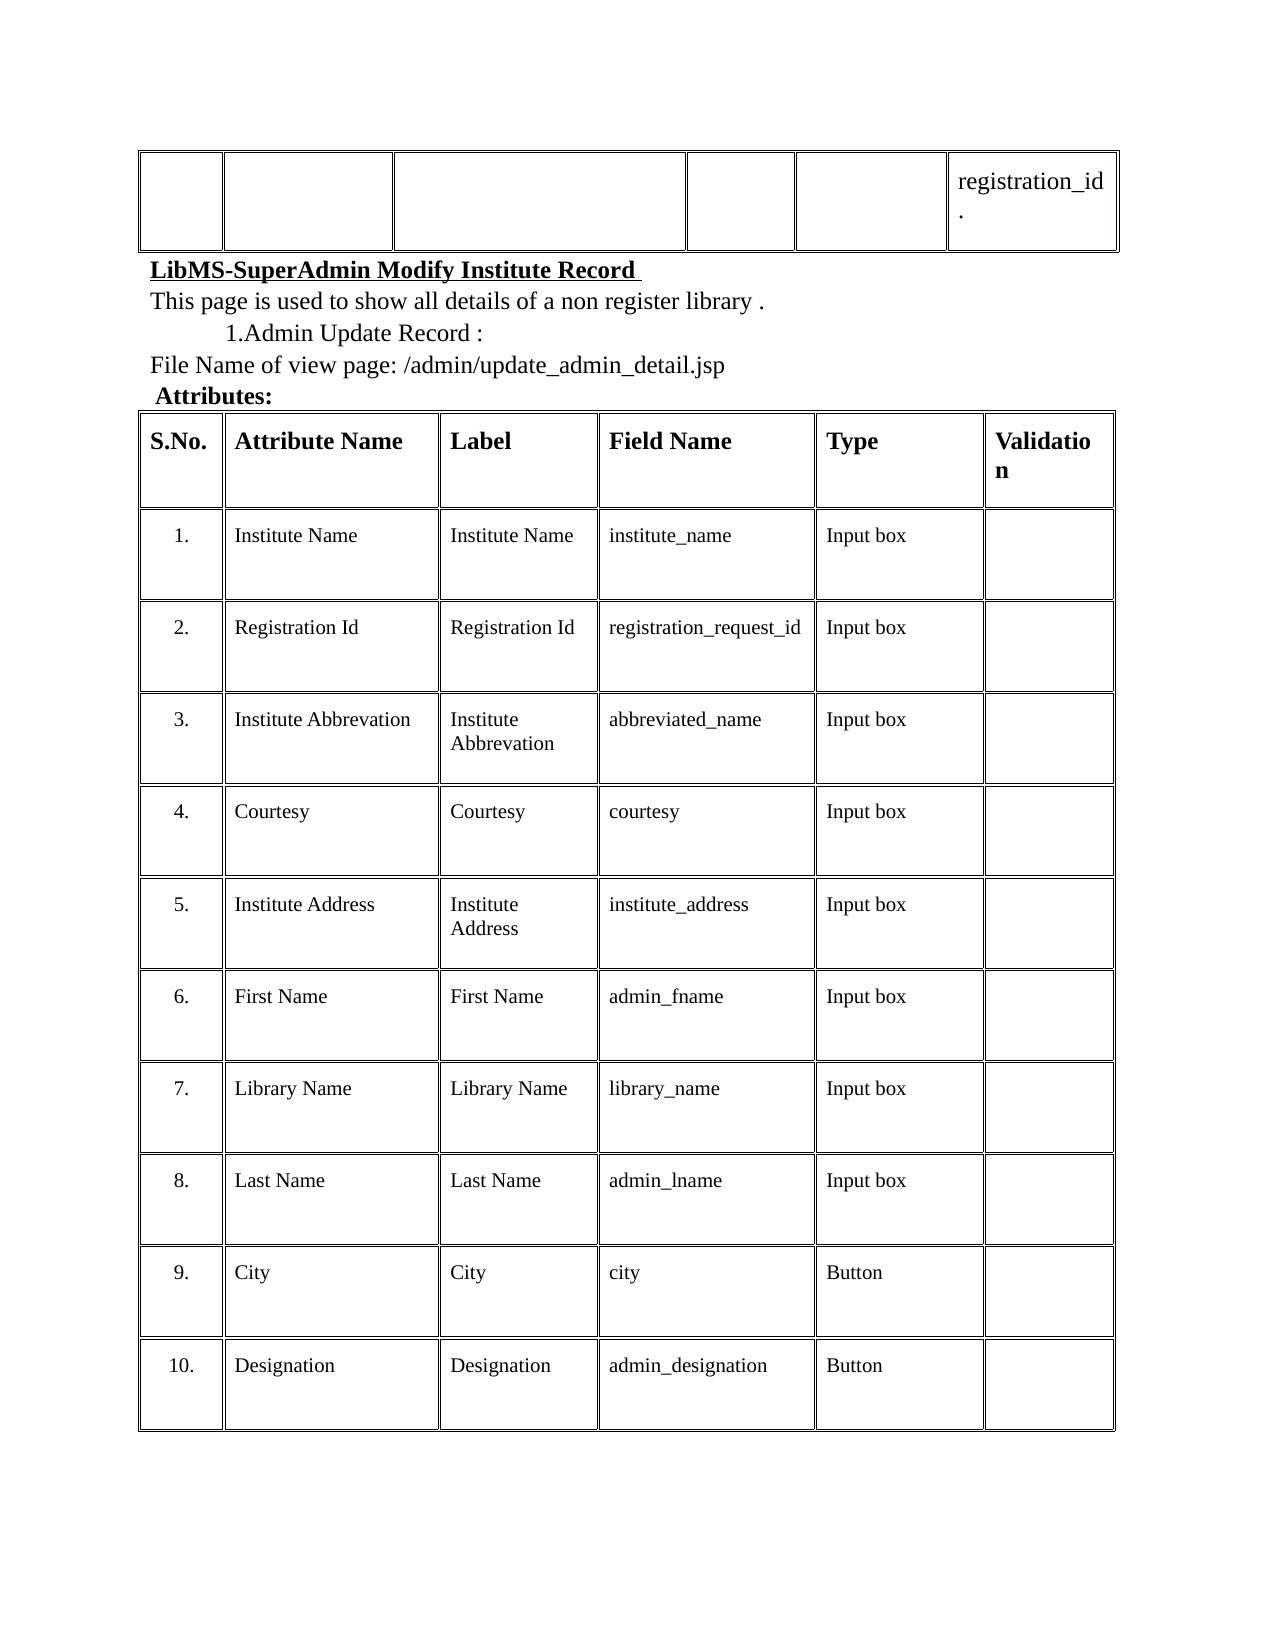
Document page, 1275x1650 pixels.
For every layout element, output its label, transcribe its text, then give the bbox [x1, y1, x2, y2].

table_cell [986, 602, 1113, 691]
table_cell Designation [441, 1340, 597, 1428]
table_cell registration_request_id [600, 602, 814, 691]
table_cell [986, 510, 1113, 599]
table_cell First Name [226, 971, 438, 1060]
table_cell [141, 153, 222, 249]
table_cell Input box [817, 510, 983, 599]
text 1.Admin Update Record : [225, 318, 1125, 347]
table_cell Input box [817, 1063, 983, 1152]
table_cell [688, 153, 794, 249]
table_cell registration_id . [949, 153, 1116, 249]
table_cell Designation [226, 1340, 438, 1428]
table_cell First Name [441, 971, 597, 1060]
table_cell 6. [141, 971, 222, 1060]
table_cell 10. [141, 1340, 222, 1428]
table_cell Courtesy [441, 787, 597, 875]
table_cell admin_fname [600, 971, 814, 1060]
table_cell Input box [817, 787, 983, 875]
table_cell [797, 153, 946, 249]
table_cell Button [817, 1340, 983, 1428]
table_cell courtesy [600, 787, 814, 875]
table_cell Button [817, 1247, 983, 1336]
table_header Validation [986, 414, 1113, 507]
text Attributes: [150, 381, 1125, 410]
table_cell Library Name [226, 1063, 438, 1152]
table_cell [225, 153, 392, 249]
table_cell institute_address [600, 879, 814, 968]
table_cell Last Name [226, 1155, 438, 1244]
table_cell Registration Id [226, 602, 438, 691]
table_cell Input box [817, 694, 983, 783]
table_cell city [600, 1247, 814, 1336]
table_cell library_name [600, 1063, 814, 1152]
table_cell [986, 1340, 1113, 1428]
table_cell admin_lname [600, 1155, 814, 1244]
table_cell 2. [141, 602, 222, 691]
table_cell Library Name [441, 1063, 597, 1152]
table_cell Institute Abbrevation [441, 694, 597, 783]
table_cell Institute Address [226, 879, 438, 968]
table_cell Input box [817, 879, 983, 968]
table_cell [986, 1247, 1113, 1336]
table_cell [986, 879, 1113, 968]
table_cell [986, 1155, 1113, 1244]
table_cell Input box [817, 1155, 983, 1244]
table_header Attribute Name [226, 414, 438, 507]
table_cell [395, 153, 685, 249]
table_cell 7. [141, 1063, 222, 1152]
table_header Type [817, 414, 983, 507]
text LibMS-SuperAdmin Modify Institute Record [150, 255, 1125, 283]
table_header S.No. [141, 414, 222, 507]
table_cell 8. [141, 1155, 222, 1244]
table_cell City [226, 1247, 438, 1336]
table_cell 5. [141, 879, 222, 968]
table_cell 3. [141, 694, 222, 783]
table_cell 9. [141, 1247, 222, 1336]
table_cell 4. [141, 787, 222, 875]
table_cell Input box [817, 971, 983, 1060]
table_cell City [441, 1247, 597, 1336]
table_header Label [441, 414, 597, 507]
table_cell Institute Address [441, 879, 597, 968]
table_cell [986, 694, 1113, 783]
table_cell institute_name [600, 510, 814, 599]
table_cell Institute Abbrevation [226, 694, 438, 783]
text File Name of view page: /admin/update_admin_detail.jsp [150, 350, 1125, 378]
table_cell 1. [141, 510, 222, 599]
table_cell admin_designation [600, 1340, 814, 1428]
table_cell Last Name [441, 1155, 597, 1244]
table_cell Institute Name [226, 510, 438, 599]
table_cell Input box [817, 602, 983, 691]
table_cell Institute Name [441, 510, 597, 599]
table_cell [986, 787, 1113, 875]
table_cell abbreviated_name [600, 694, 814, 783]
table_cell [986, 971, 1113, 1060]
table_cell Registration Id [441, 602, 597, 691]
text This page is used to show all details of a non register library . [150, 286, 1125, 315]
table_cell Courtesy [226, 787, 438, 875]
table_header Field Name [600, 414, 814, 507]
table_cell [986, 1063, 1113, 1152]
